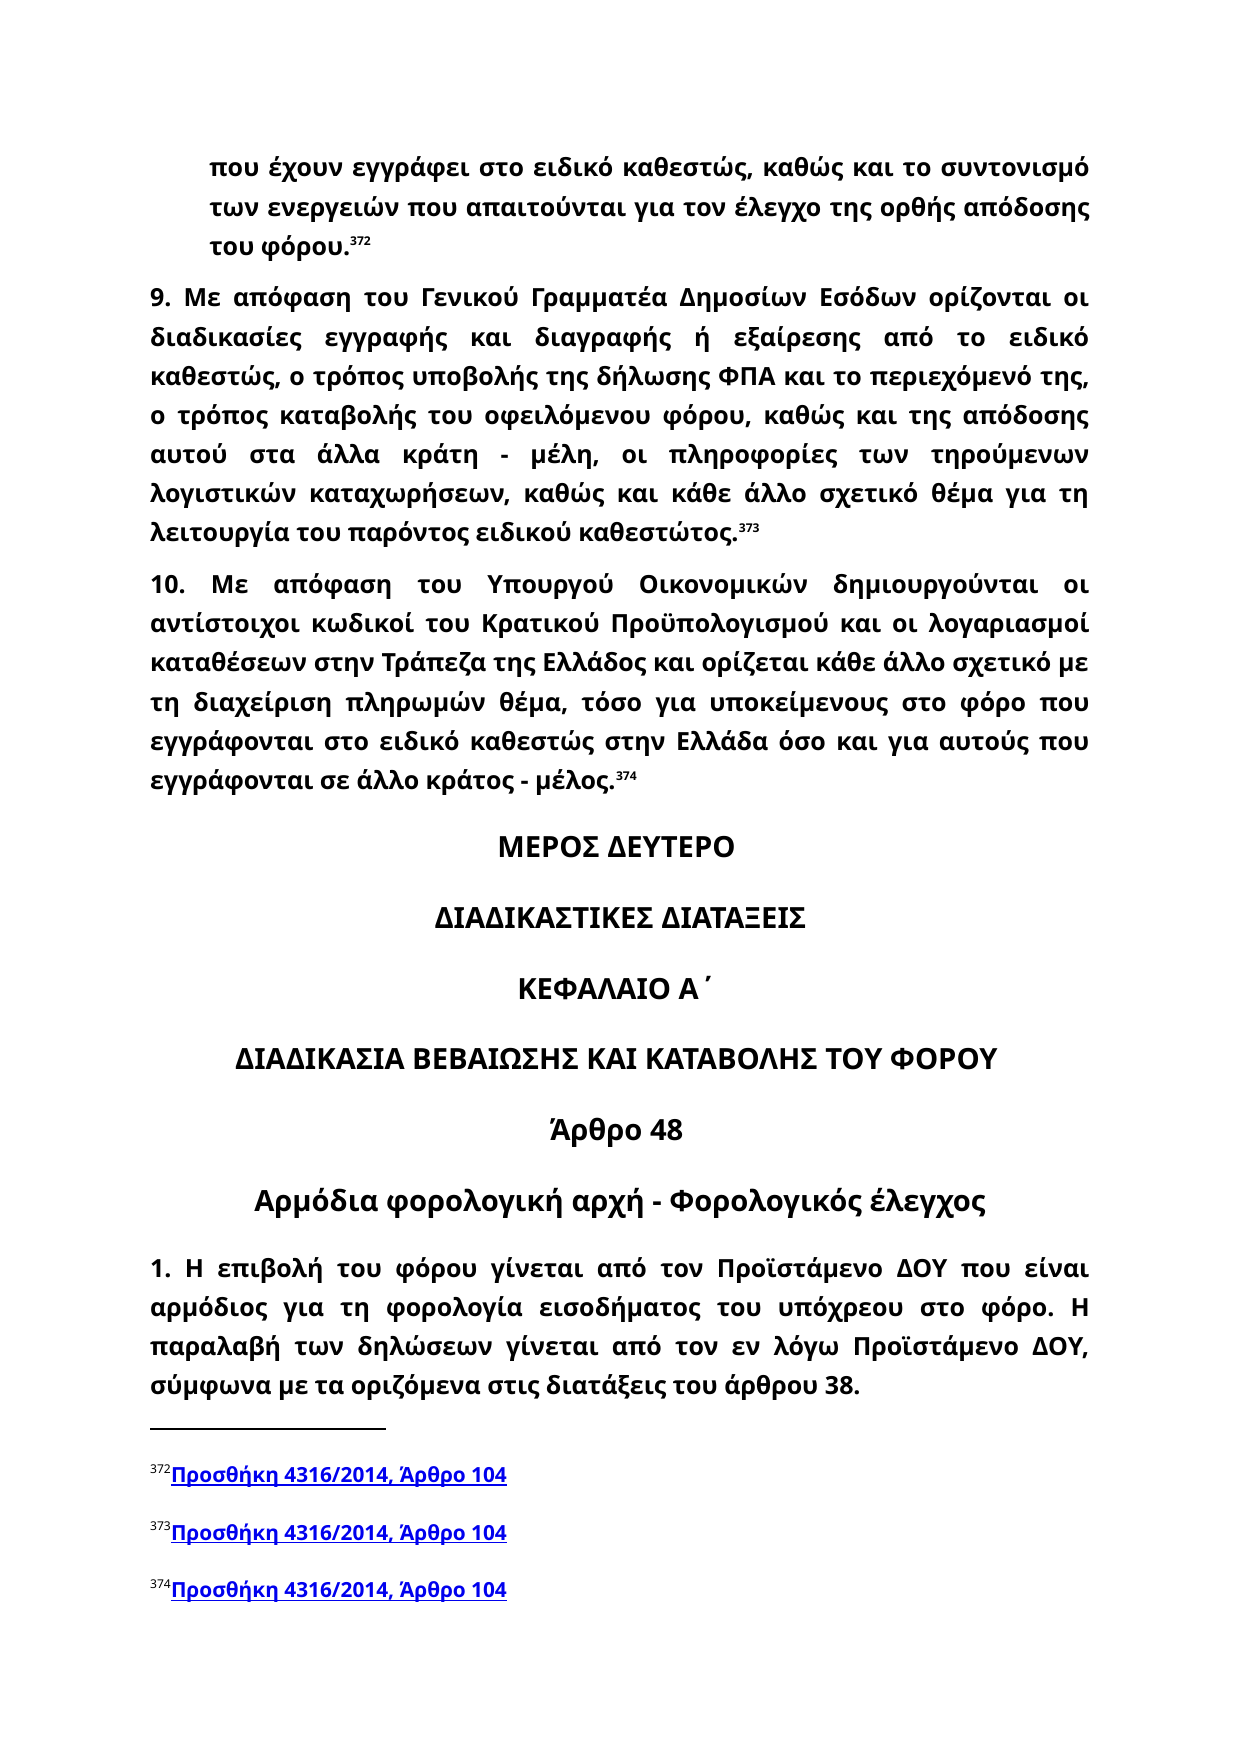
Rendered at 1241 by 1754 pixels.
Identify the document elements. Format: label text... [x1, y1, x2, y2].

subtitle ΔΙΑΔΙΚΑΣΤΙΚΕΣ ΔΙΑΤΑΞΕΙΣ [150, 897, 1090, 937]
text 9. Με απόφαση του Γενικού Γραμματέα Δημοσίων Εσόδων ορίζονται οι διαδικασίες εγγραφής και διαγραφής ή εξαίρεσης από το ειδικό καθεστώς, ο τρόπος υποβολής της δήλωσης ΦΠΑ και το περιεχόμενό της, ο τρόπος καταβολής του οφειλόμενου φόρου, καθώς και της απόδοσης αυτού στα άλλα κράτη - μέλη, οι πληροφορίες των τηρούμενων λογιστικών καταχωρήσεων, καθώς και κάθε άλλο σχετικό θέμα για τη λειτουργία του παρόντος ειδικού καθεστώτος. [150, 280, 1090, 549]
list που έχουν εγγράφει στο ειδικό καθεστώς, καθώς και το συντονισμό των ενεργειών που απαιτούνται για τον έλεγχο της ορθής απόδοσης του φόρου. [150, 150, 1090, 262]
subtitle Άρθρο 48 [150, 1109, 1090, 1149]
text Προσθήκη 4316/2014, Άρθρο 104 [150, 1518, 1090, 1546]
subtitle ΜΕΡΟΣ ΔΕΥΤΕΡΟ [150, 827, 1090, 866]
subtitle Αρμόδια φορολογική αρχή - Φορολογικός έλεγχος [150, 1180, 1090, 1219]
text Προσθήκη 4316/2014, Άρθρο 104 [150, 1460, 1090, 1489]
text 10. Με απόφαση του Υπουργού Οικονομικών δημιουργούνται οι αντίστοιχοι κωδικοί του Κρατικού Προϋπολογισμού και οι λογαριασμοί καταθέσεων στην Τράπεζα της Ελλάδος και ορίζεται κάθε άλλο σχετικό με τη διαχείριση πληρωμών θέμα, τόσο για υποκείμενους στο φόρο που εγγράφονται στο ειδικό καθεστώς στην Ελλάδα όσο και για αυτούς που εγγράφονται σε άλλο κράτος - μέλος. [150, 567, 1090, 797]
subtitle ΔΙΑΔΙΚΑΣΙΑ ΒΕΒΑΙΩΣΗΣ ΚΑΙ ΚΑΤΑΒΟΛΗΣ ΤΟΥ ΦΟΡΟΥ [150, 1038, 1090, 1078]
text Προσθήκη 4316/2014, Άρθρο 104 [150, 1576, 1090, 1604]
subtitle ΚΕΦΑΛΑΙΟ Α΄ [150, 968, 1090, 1008]
text 1. Η επιβολή του φόρου γίνεται από τον Προϊστάμενο ΔΟΥ που είναι αρμόδιος για τη φορολογία εισοδήματος του υπόχρεου στο φόρο. Η παραλαβή των δηλώσεων γίνεται από τον εν λόγω Προϊστάμενο ΔΟΥ, σύμφωνα με τα οριζόμενα στις διατάξεις του άρθρου 38. [150, 1250, 1090, 1402]
